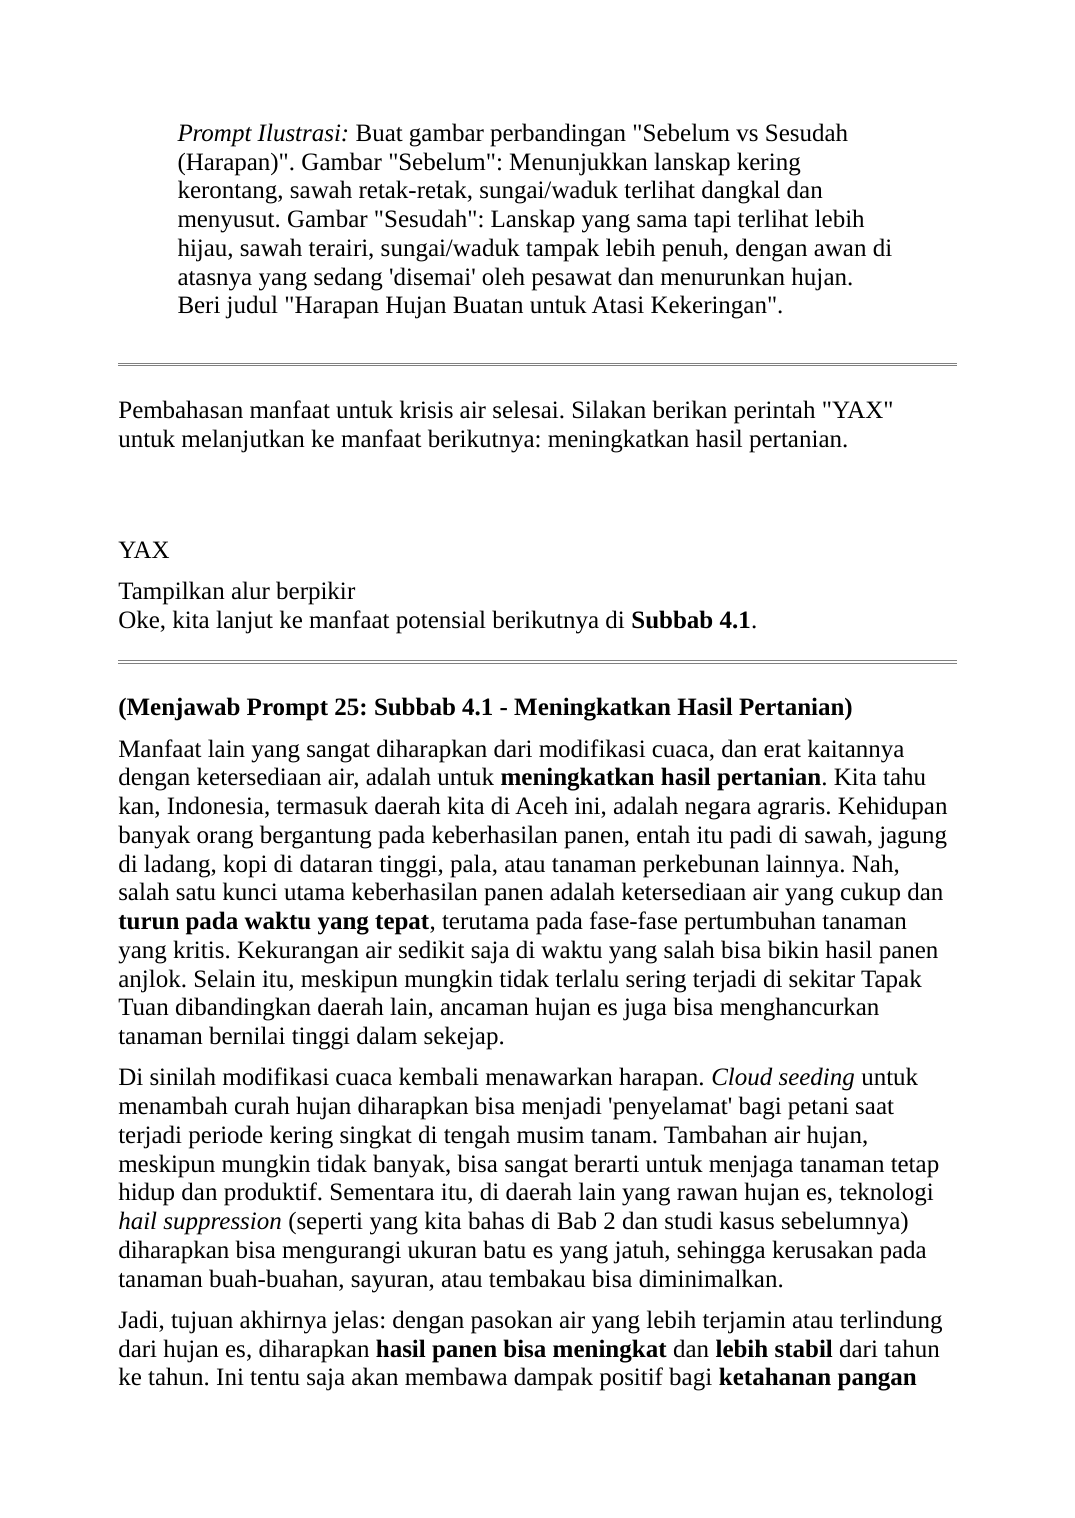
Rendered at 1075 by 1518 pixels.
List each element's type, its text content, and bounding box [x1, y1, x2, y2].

text Manfaat lain yang sangat diharapkan dari modifikasi cuaca, dan erat kaitannya dengan ketersediaan air, adalah untuk meningkatkan hasil pertanian. Kita tahu kan, Indonesia, termasuk daerah kita di Aceh ini, adalah negara agraris. Kehidupan banyak orang bergantung pada keberhasilan panen, entah itu padi di sawah, jagung di ladang, kopi di dataran tinggi, pala, atau tanaman perkebunan lainnya. Nah, salah satu kunci utama keberhasilan panen adalah ketersediaan air yang cukup dan turun pada waktu yang tepat, terutama pada fase-fase pertumbuhan tanaman yang kritis. Kekurangan air sedikit saja di waktu yang salah bisa bikin hasil panen anjlok. Selain itu, meskipun mungkin tidak terlalu sering terjadi di sekitar Tapak Tuan dibandingkan daerah lain, ancaman hujan es juga bisa menghancurkan tanaman bernilai tinggi dalam sekejap. [118, 734, 957, 1050]
text Pembahasan manfaat untuk krisis air selesai. Silakan berikan perintah "YAX" untuk melanjutkan ke manfaat berikutnya: meningkatkan hasil pertanian. [118, 395, 957, 452]
text Oke, kita lanjut ke manfaat potensial berikutnya di Subbab 4.1. [118, 605, 957, 634]
text Jadi, tujuan akhirnya jelas: dengan pasokan air yang lebih terjamin atau terlindung dari hujan es, diharapkan hasil panen bisa meningkat dan lebih stabil dari tahun ke tahun. Ini tentu saja akan membawa dampak positif bagi ketahanan pangan [118, 1305, 957, 1391]
text Di sinilah modifikasi cuaca kembali menawarkan harapan. Cloud seeding untuk menambah curah hujan diharapkan bisa menjadi 'penyelamat' bagi petani saat terjadi periode kering singkat di tengah musim tanam. Tambahan air hujan, meskipun mungkin tidak banyak, bisa sangat berarti untuk menjaga tanaman tetap hidup dan produktif. Sementara itu, di daerah lain yang rawan hujan es, teknologi hail suppression (seperti yang kita bahas di Bab 2 dan studi kasus sebelumnya) diharapkan bisa mengurangi ukuran batu es yang jatuh, sehingga kerusakan pada tanaman buah-buahan, sayuran, atau tembakau bisa diminimalkan. [118, 1062, 957, 1292]
text (Menjawab Prompt 25: Subbab 4.1 - Meningkatkan Hasil Pertanian) [118, 692, 957, 721]
text Tampilkan alur berpikir [118, 576, 957, 605]
text YAX [118, 535, 957, 564]
text Prompt Ilustrasi: Buat gambar perbandingan "Sebelum vs Sesudah (Harapan)". Gambar "Sebelum": Menunjukkan lanskap kering kerontang, sawah retak-retak, sungai/waduk terlihat dangkal dan menyusut. Gambar "Sesudah": Lanskap yang sama tapi terlihat lebih hijau, sawah terairi, sungai/waduk tampak lebih penuh, dengan awan di atasnya yang sedang 'disemai' oleh pesawat dan menurunkan hujan. Beri judul "Harapan Hujan Buatan untuk Atasi Kekeringan". [177, 118, 898, 319]
